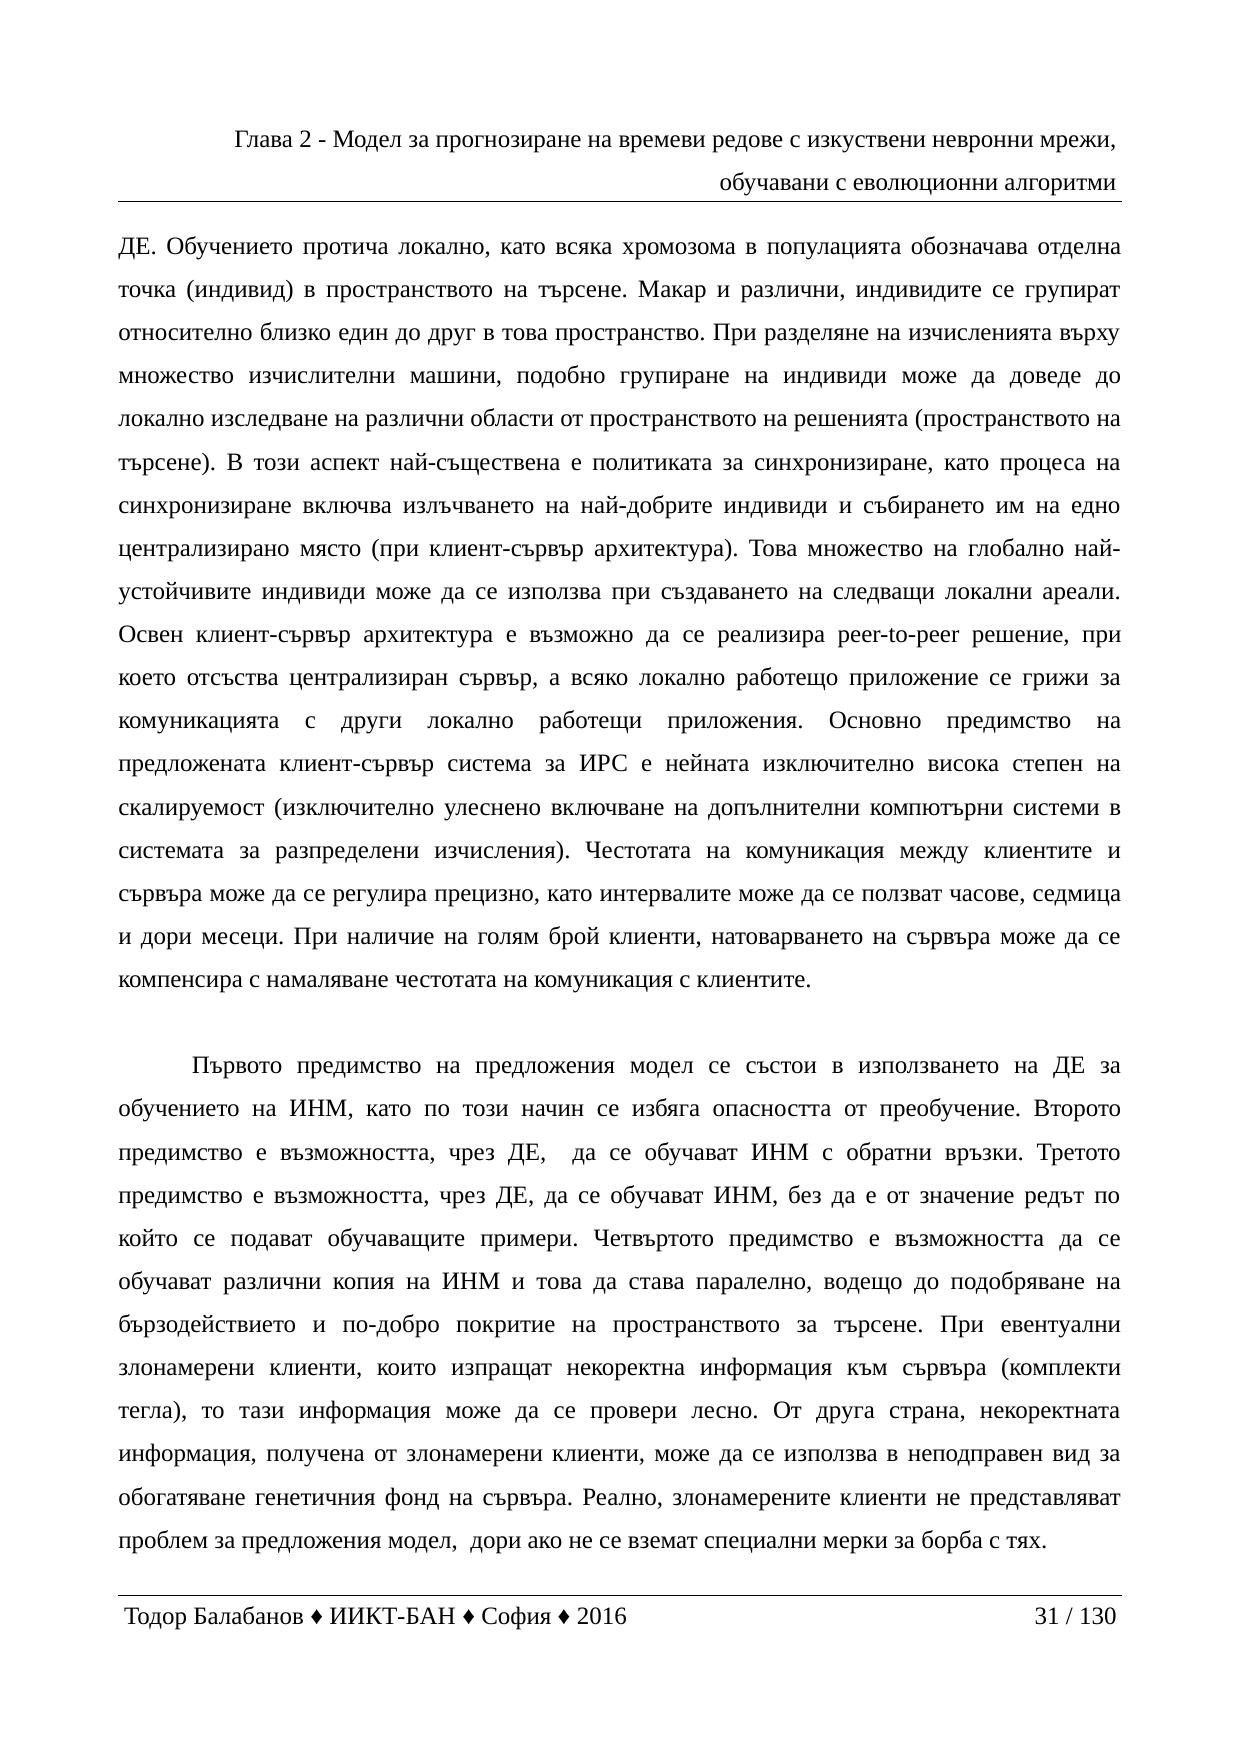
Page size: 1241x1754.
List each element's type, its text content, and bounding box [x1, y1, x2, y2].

text Първото предимство на предложения модел се състои в използването на ДЕ за обучението на ИНМ, като по този начин се избяга опасността от преобучение. Второто предимство е възможността, чрез ДЕ, да се обучават ИНМ с обратни връзки. Третото предимство е възможността, чрез ДЕ, да се обучават ИНМ, без да е от значение редът по който се подават обучаващите примери. Четвъртото предимство е възможността да се обучават различни копия на ИНМ и това да става паралелно, водещо до подобряване на бързодействието и по-добро покритие на пространството за търсене. При евентуални злонамерени клиенти, които изпращат некоректна информация към сървъра (комплекти тегла), то тази информация може да се провери лесно. От друга страна, некоректната информация, получена от злонамерени клиенти, може да се използва в неподправен вид за обогатяване генетичния фонд на сървъра. Реално, злонамерените клиенти не представляват проблем за предложения модел, дори ако не се вземат специални мерки за борба с тях. [118, 1050, 1122, 1553]
text ДЕ. Обучението протича локално, като всяка хромозома в популацията обозначава отделна точка (индивид) в пространството на търсене. Макар и различни, индивидите се групират относително близко един до друг в това пространство. При разделяне на изчисленията върху множество изчислителни машини, подобно групиране на индивиди може да доведе до локално изследване на различни области от пространството на решенията (пространството на търсене). В този аспект най-съществена е политиката за синхронизиране, като процеса на синхронизиране включва излъчването на най-добрите индивиди и събирането им на едно централизирано място (при клиент-сървър архитектура). Това множество на глобално най-устойчивите индивиди може да се използва при създаването на следващи локални ареали. Освен клиент-сървър архитектура е възможно да се реализира peer-to-peer решение, при което отсъства централизиран сървър, а всяко локално работещо приложение се грижи за комуникацията с други локално работещи приложения. Основно предимство на предложената клиент-сървър система за ИРС е нейната изключително висока степен на скалируемост (изключително улеснено включване на допълнителни компютърни системи в системата за разпределени изчисления). Честотата на комуникация между клиентите и сървъра може да се регулира прецизно, като интервалите може да се ползват часове, седмица и дори месеци. При наличие на голям брой клиенти, натоварването на сървъра може да се компенсира с намаляване честотата на комуникация с клиентите. [118, 231, 1122, 993]
